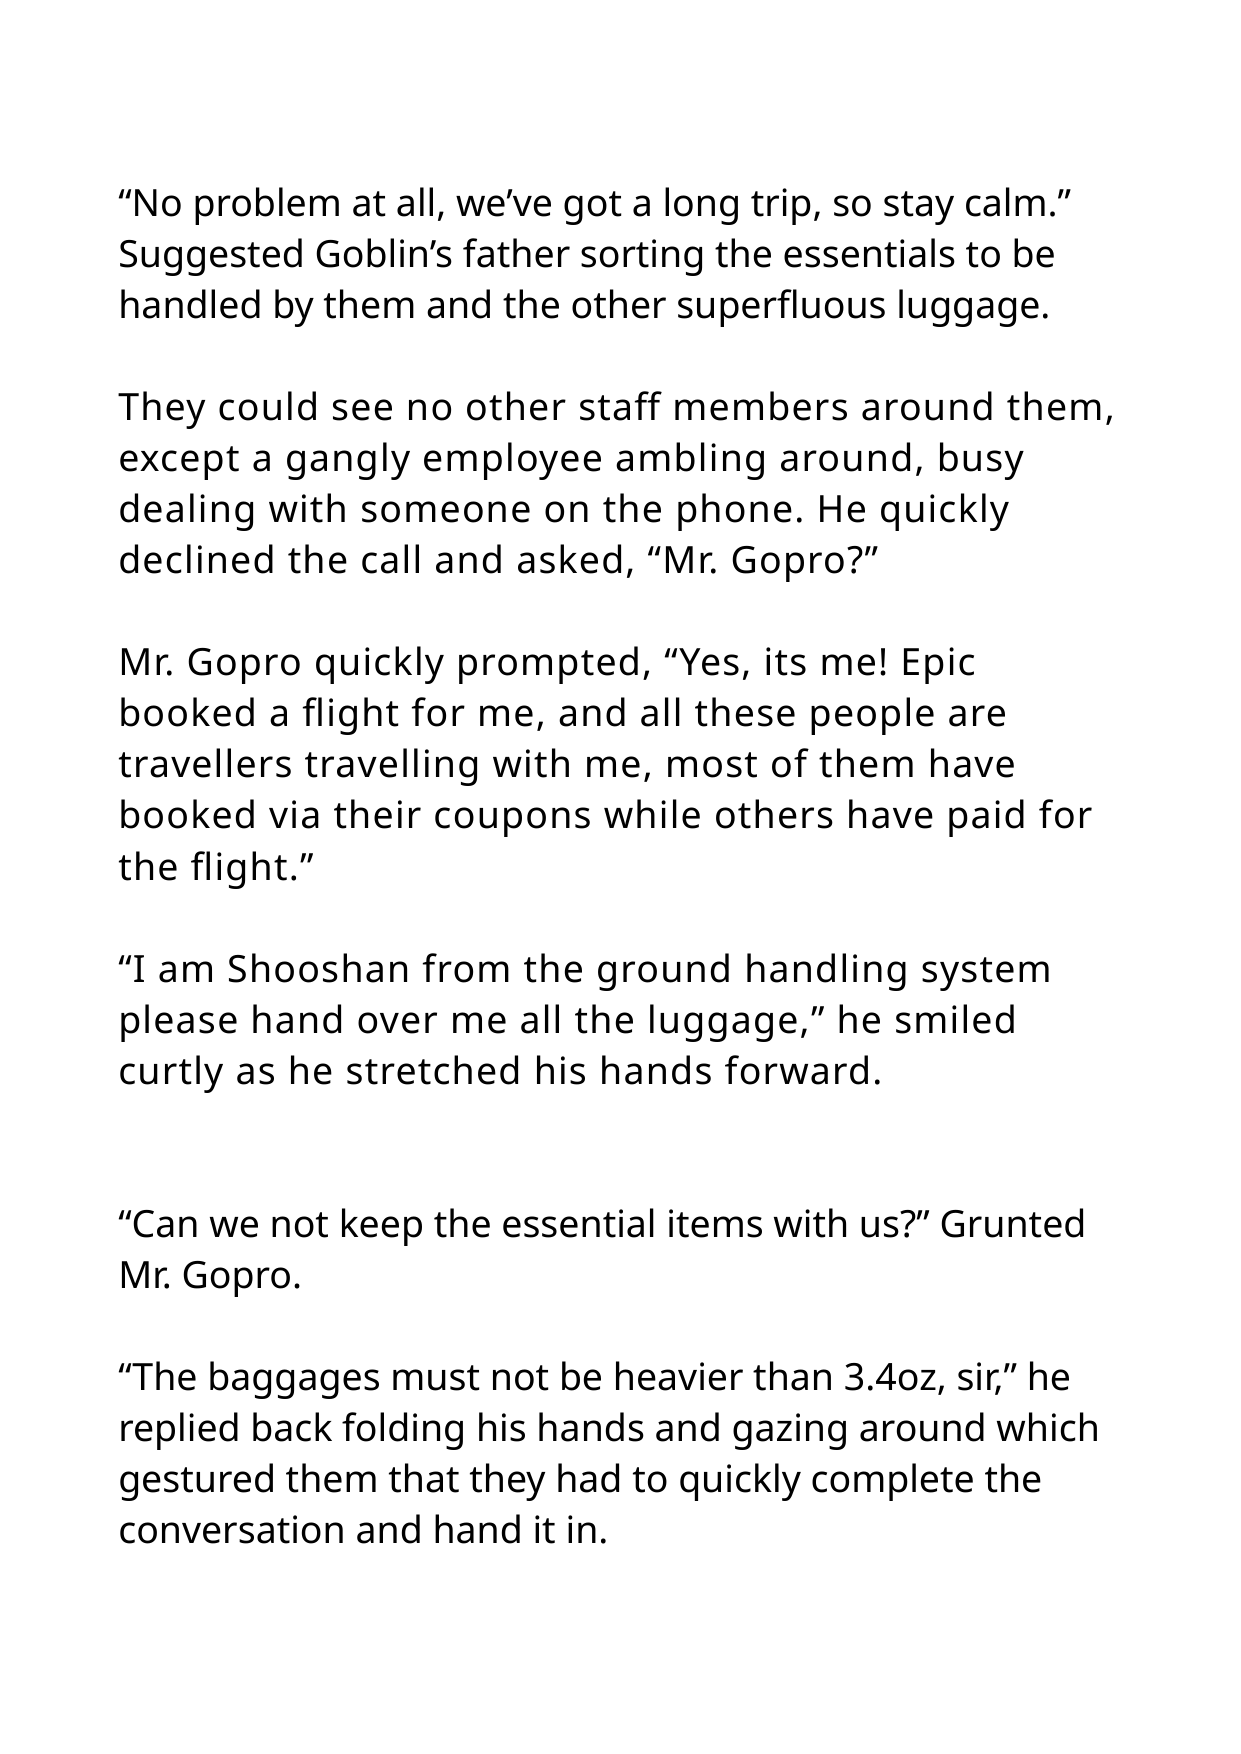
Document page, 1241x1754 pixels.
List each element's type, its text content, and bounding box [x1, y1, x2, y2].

text They could see no other staff members around them, except a gangly employee ambling around, busy dealing with someone on the phone. He quickly declined the call and asked, “Mr. Gopro?” [118, 381, 1122, 585]
text “No problem at all, we’ve got a long trip, so stay calm.” Suggested Goblin’s father sorting the essentials to be handled by them and the other superfluous luggage. [118, 176, 1122, 329]
text “The baggages must not be heavier than 3.4oz, sir,” he replied back folding his hands and gazing around which gestured them that they had to quickly complete the conversation and hand it in. [118, 1350, 1122, 1554]
text “Can we not keep the essential items with us?” Grunted Mr. Gopro. [118, 1197, 1122, 1299]
text Mr. Gopro quickly prompted, “Yes, its me! Epic booked a flight for me, and all these people are travellers travelling with me, most of them have booked via their coupons while others have paid for the flight.” [118, 636, 1122, 891]
text “I am Shooshan from the ground handling system please hand over me all the luggage,” he smiled curtly as he stretched his hands forward. [118, 942, 1122, 1095]
